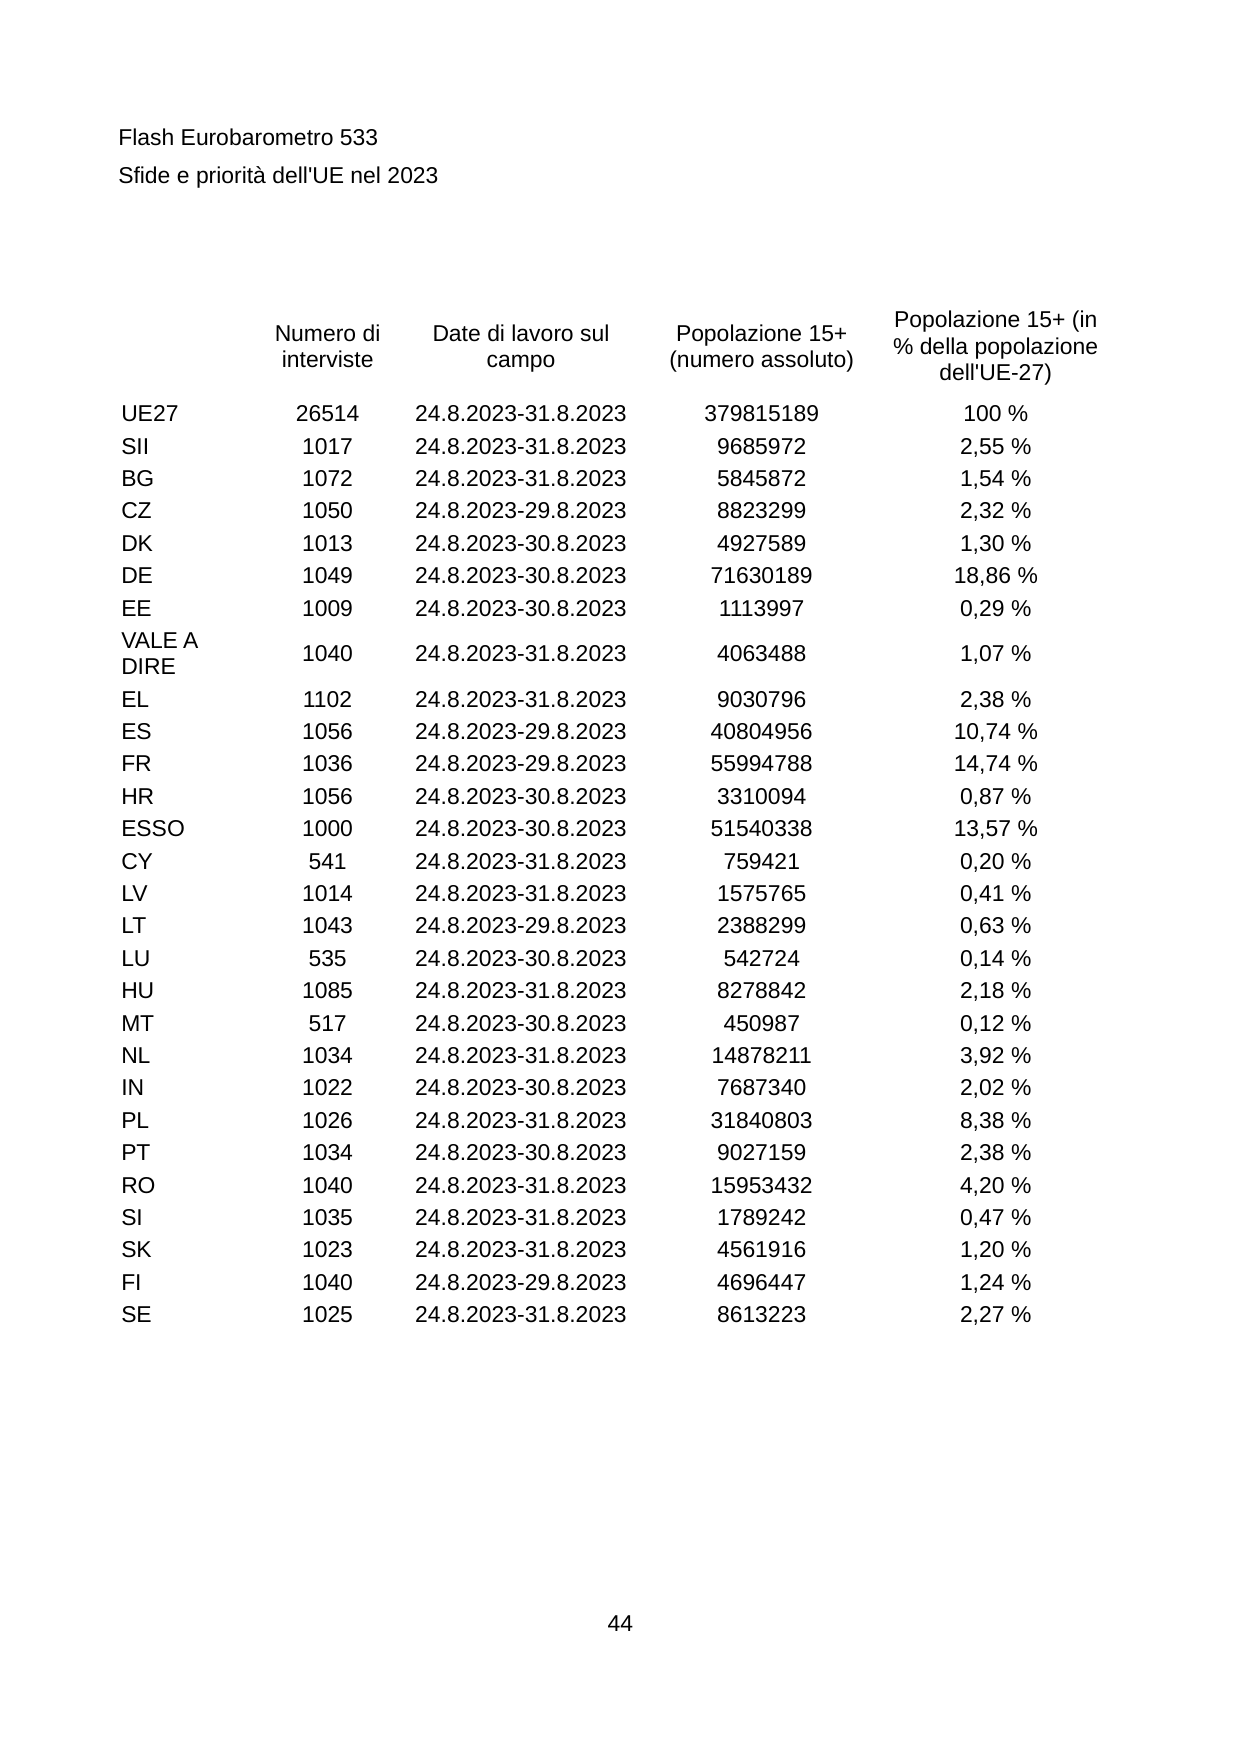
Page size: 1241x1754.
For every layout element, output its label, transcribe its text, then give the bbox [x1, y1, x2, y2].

table_cell FR [118, 748, 258, 780]
table_cell 1085 [258, 974, 397, 1007]
table_cell ES [118, 715, 258, 747]
table_cell LV [118, 877, 258, 909]
table_cell 1049 [258, 559, 397, 592]
table_cell 51540338 [644, 812, 878, 844]
table_cell 1,24 % [879, 1266, 1112, 1298]
table_cell 24.8.2023-29.8.2023 [397, 715, 644, 747]
table_cell 71630189 [644, 559, 878, 592]
table_cell 4561916 [644, 1233, 878, 1266]
table_cell UE27 [118, 397, 258, 430]
table_cell 24.8.2023-31.8.2023 [397, 624, 644, 683]
table_cell 24.8.2023-30.8.2023 [397, 1007, 644, 1039]
table_cell 24.8.2023-30.8.2023 [397, 812, 644, 844]
table_cell 24.8.2023-31.8.2023 [397, 1169, 644, 1201]
table_cell 1025 [258, 1298, 397, 1331]
table_cell 1034 [258, 1136, 397, 1168]
table_cell 8278842 [644, 974, 878, 1007]
table_cell VALE A DIRE [118, 624, 258, 683]
table_cell 5845872 [644, 462, 878, 494]
table_cell 1102 [258, 683, 397, 715]
table_cell 24.8.2023-31.8.2023 [397, 1201, 644, 1233]
table_cell 2,55 % [879, 430, 1112, 462]
table_cell 24.8.2023-31.8.2023 [397, 462, 644, 494]
table_header Date di lavoro sul campo [397, 295, 644, 397]
table_cell 1,20 % [879, 1233, 1112, 1266]
table_cell 4,20 % [879, 1169, 1112, 1201]
table_cell HU [118, 974, 258, 1007]
table_cell 4063488 [644, 624, 878, 683]
table_cell 24.8.2023-31.8.2023 [397, 845, 644, 877]
table_cell 1575765 [644, 877, 878, 909]
table_cell 1050 [258, 495, 397, 527]
table_cell 1000 [258, 812, 397, 844]
table_cell 0,20 % [879, 845, 1112, 877]
table_cell 24.8.2023-29.8.2023 [397, 495, 644, 527]
table_cell 1014 [258, 877, 397, 909]
table_cell 517 [258, 1007, 397, 1039]
table_cell 1017 [258, 430, 397, 462]
table_cell 24.8.2023-30.8.2023 [397, 527, 644, 559]
table_cell SK [118, 1233, 258, 1266]
table_cell 0,12 % [879, 1007, 1112, 1039]
table_cell 3310094 [644, 780, 878, 812]
table_cell 24.8.2023-31.8.2023 [397, 1104, 644, 1136]
table_cell 0,63 % [879, 909, 1112, 942]
table_cell 24.8.2023-31.8.2023 [397, 683, 644, 715]
table_header Popolazione 15+ (in % della popolazione dell'UE-27) [879, 295, 1112, 397]
table_cell RO [118, 1169, 258, 1201]
table_cell 8613223 [644, 1298, 878, 1331]
table_cell CZ [118, 495, 258, 527]
table_cell 14878211 [644, 1039, 878, 1071]
table_cell 2,32 % [879, 495, 1112, 527]
table_header Popolazione 15+ (numero assoluto) [644, 295, 878, 397]
table_cell 100 % [879, 397, 1112, 430]
table_cell 1040 [258, 1266, 397, 1298]
table_cell 8,38 % [879, 1104, 1112, 1136]
table_cell 24.8.2023-31.8.2023 [397, 1233, 644, 1266]
table_cell 24.8.2023-30.8.2023 [397, 780, 644, 812]
table_cell 24.8.2023-29.8.2023 [397, 748, 644, 780]
table_cell 1043 [258, 909, 397, 942]
table_cell 24.8.2023-31.8.2023 [397, 1298, 644, 1331]
table_cell 26514 [258, 397, 397, 430]
table_cell SE [118, 1298, 258, 1331]
table_cell 1056 [258, 715, 397, 747]
table_cell 1,30 % [879, 527, 1112, 559]
table_cell 2388299 [644, 909, 878, 942]
table_cell 1789242 [644, 1201, 878, 1233]
table_cell 24.8.2023-31.8.2023 [397, 430, 644, 462]
table_cell SII [118, 430, 258, 462]
table_cell 7687340 [644, 1071, 878, 1104]
table_cell 0,87 % [879, 780, 1112, 812]
table_cell 4927589 [644, 527, 878, 559]
table_cell NL [118, 1039, 258, 1071]
table_cell ESSO [118, 812, 258, 844]
table_cell HR [118, 780, 258, 812]
table_cell 4696447 [644, 1266, 878, 1298]
table_cell 2,18 % [879, 974, 1112, 1007]
table_cell EE [118, 592, 258, 624]
table_cell 55994788 [644, 748, 878, 780]
table_cell 1036 [258, 748, 397, 780]
table_cell MT [118, 1007, 258, 1039]
table_cell 0,14 % [879, 942, 1112, 974]
table_cell CY [118, 845, 258, 877]
table_cell 2,38 % [879, 683, 1112, 715]
table_cell 15953432 [644, 1169, 878, 1201]
table_cell PL [118, 1104, 258, 1136]
table_cell 3,92 % [879, 1039, 1112, 1071]
table_cell 24.8.2023-30.8.2023 [397, 942, 644, 974]
table_cell 1023 [258, 1233, 397, 1266]
table_cell 1026 [258, 1104, 397, 1136]
table_cell 1072 [258, 462, 397, 494]
table_cell 0,41 % [879, 877, 1112, 909]
table_cell 9027159 [644, 1136, 878, 1168]
table_cell LU [118, 942, 258, 974]
table_cell 8823299 [644, 495, 878, 527]
table_cell 9685972 [644, 430, 878, 462]
table_cell 24.8.2023-31.8.2023 [397, 1039, 644, 1071]
table_cell 40804956 [644, 715, 878, 747]
table_cell 0,47 % [879, 1201, 1112, 1233]
table_cell LT [118, 909, 258, 942]
table_cell 2,02 % [879, 1071, 1112, 1104]
table_cell 2,38 % [879, 1136, 1112, 1168]
table_cell 1040 [258, 1169, 397, 1201]
table_cell 24.8.2023-30.8.2023 [397, 1071, 644, 1104]
table_cell 535 [258, 942, 397, 974]
table_cell 24.8.2023-29.8.2023 [397, 1266, 644, 1298]
table_cell DE [118, 559, 258, 592]
table_cell 24.8.2023-31.8.2023 [397, 877, 644, 909]
table_cell 31840803 [644, 1104, 878, 1136]
table_cell 450987 [644, 1007, 878, 1039]
table_cell 1034 [258, 1039, 397, 1071]
table_cell SI [118, 1201, 258, 1233]
table_header [118, 295, 258, 397]
table_cell 9030796 [644, 683, 878, 715]
table_cell 18,86 % [879, 559, 1112, 592]
table_cell DK [118, 527, 258, 559]
table_cell 1013 [258, 527, 397, 559]
table_cell 0,29 % [879, 592, 1112, 624]
table_cell 1022 [258, 1071, 397, 1104]
table_cell EL [118, 683, 258, 715]
table_cell 759421 [644, 845, 878, 877]
table_cell 1035 [258, 1201, 397, 1233]
table_cell 542724 [644, 942, 878, 974]
table_cell 14,74 % [879, 748, 1112, 780]
table_cell 379815189 [644, 397, 878, 430]
table_cell 24.8.2023-30.8.2023 [397, 1136, 644, 1168]
table_cell BG [118, 462, 258, 494]
table_header Numero di interviste [258, 295, 397, 397]
table_cell PT [118, 1136, 258, 1168]
table_cell 1009 [258, 592, 397, 624]
table_cell 1113997 [644, 592, 878, 624]
table_cell 24.8.2023-31.8.2023 [397, 397, 644, 430]
table_cell 1056 [258, 780, 397, 812]
table_cell 24.8.2023-30.8.2023 [397, 592, 644, 624]
table_cell FI [118, 1266, 258, 1298]
table_cell 1040 [258, 624, 397, 683]
table_cell 541 [258, 845, 397, 877]
table_cell 24.8.2023-29.8.2023 [397, 909, 644, 942]
table_cell 1,07 % [879, 624, 1112, 683]
table_cell 13,57 % [879, 812, 1112, 844]
table_cell 24.8.2023-30.8.2023 [397, 559, 644, 592]
table_cell 24.8.2023-31.8.2023 [397, 974, 644, 1007]
table_cell IN [118, 1071, 258, 1104]
table_cell 10,74 % [879, 715, 1112, 747]
table_cell 2,27 % [879, 1298, 1112, 1331]
table_cell 1,54 % [879, 462, 1112, 494]
